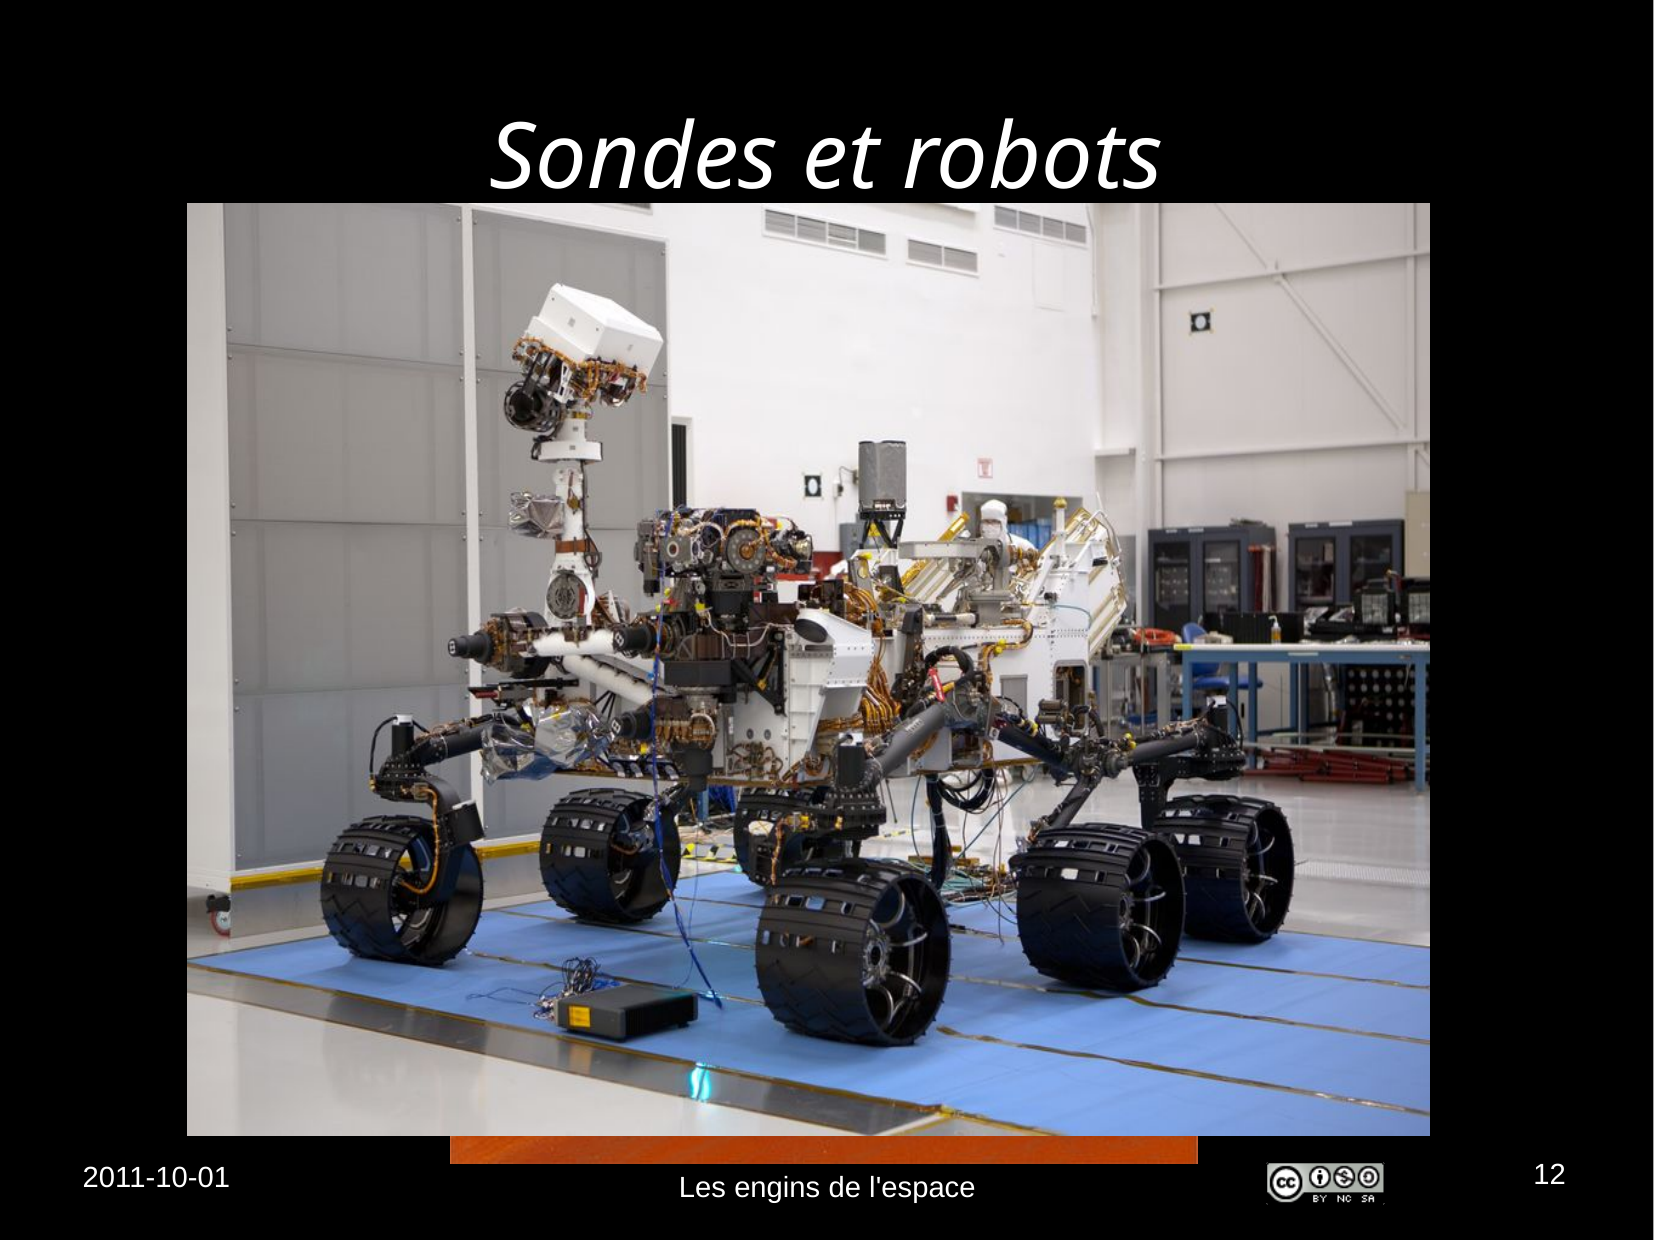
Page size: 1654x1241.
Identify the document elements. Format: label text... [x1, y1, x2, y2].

picture [187, 203, 1430, 1164]
picture [1266, 1162, 1385, 1205]
title Sondes et robots [82, 49, 1571, 257]
